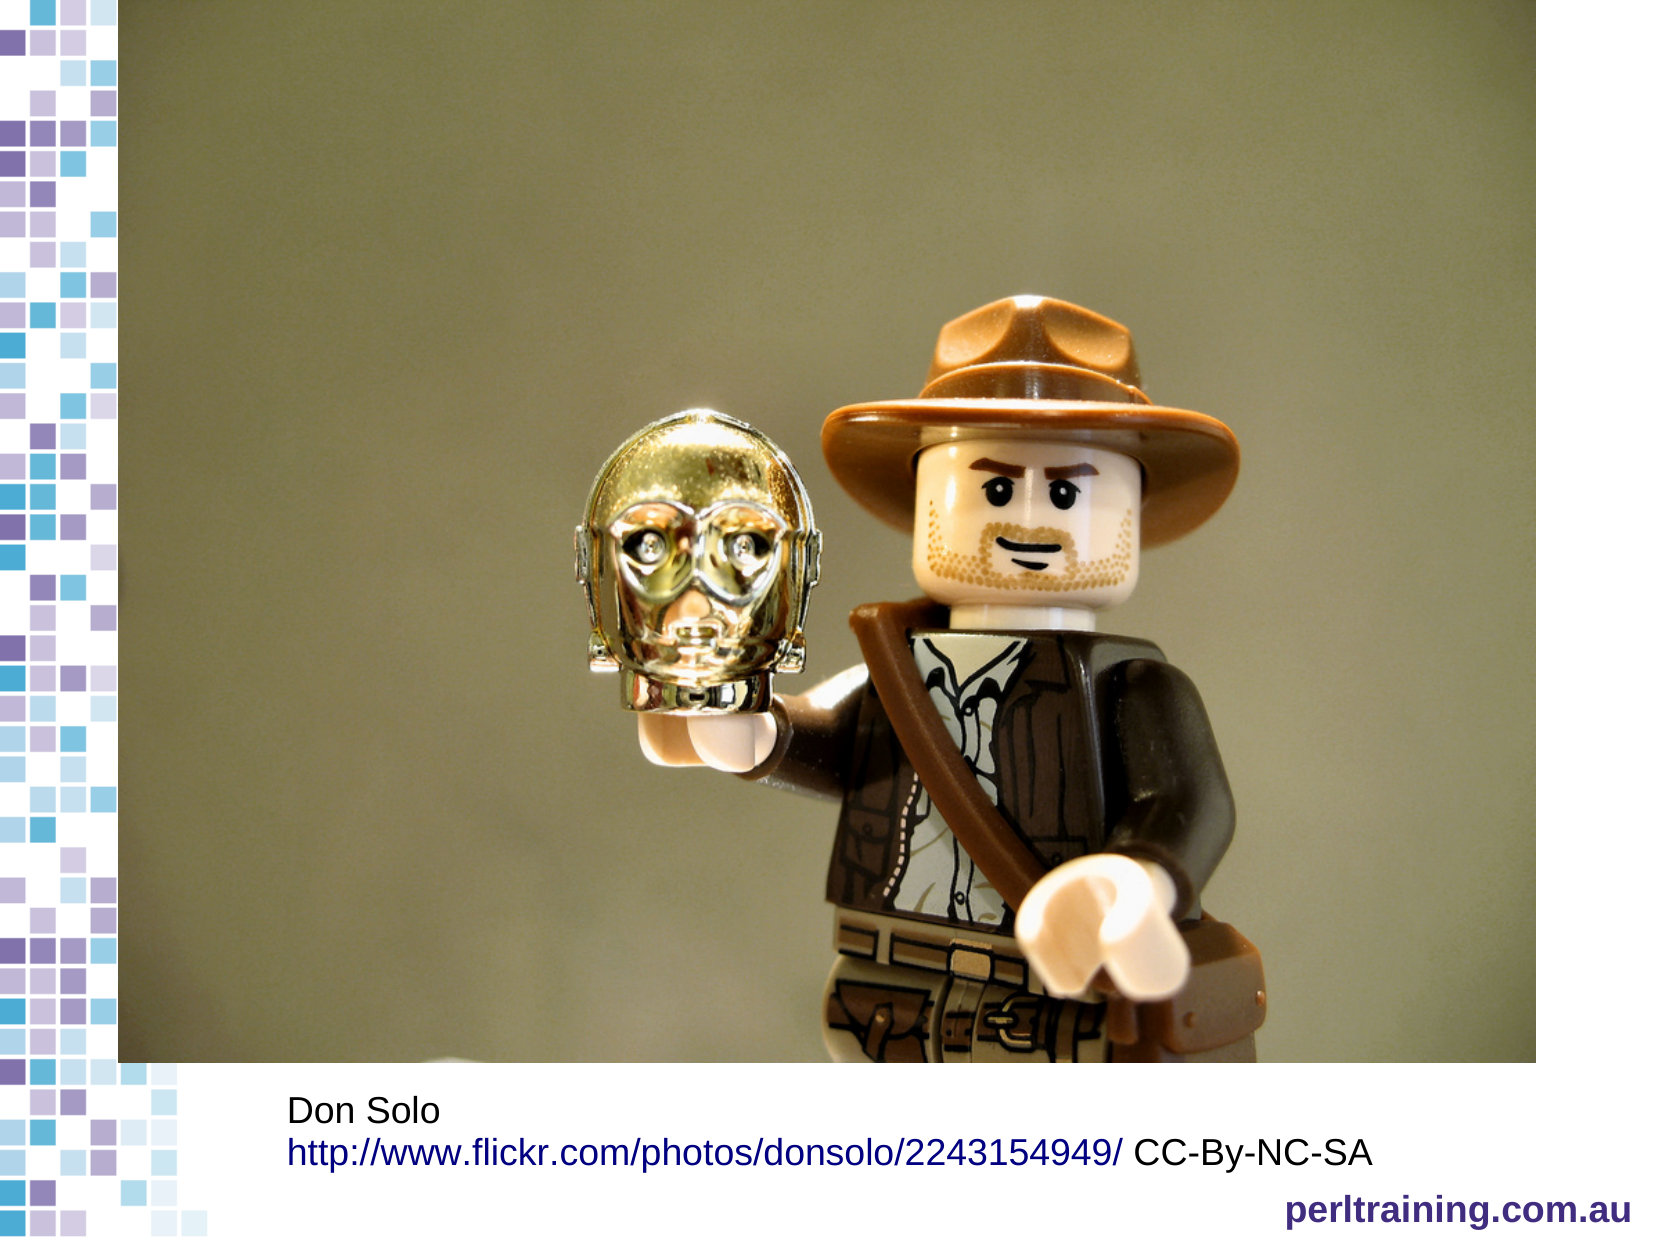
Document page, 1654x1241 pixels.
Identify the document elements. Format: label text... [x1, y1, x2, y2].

picture [0, 0, 1536, 1241]
text_box Don Solo http://www.flickr.com/photos/donsolo/2243154949/ CC-By-NC-SA [272, 1082, 1388, 1182]
